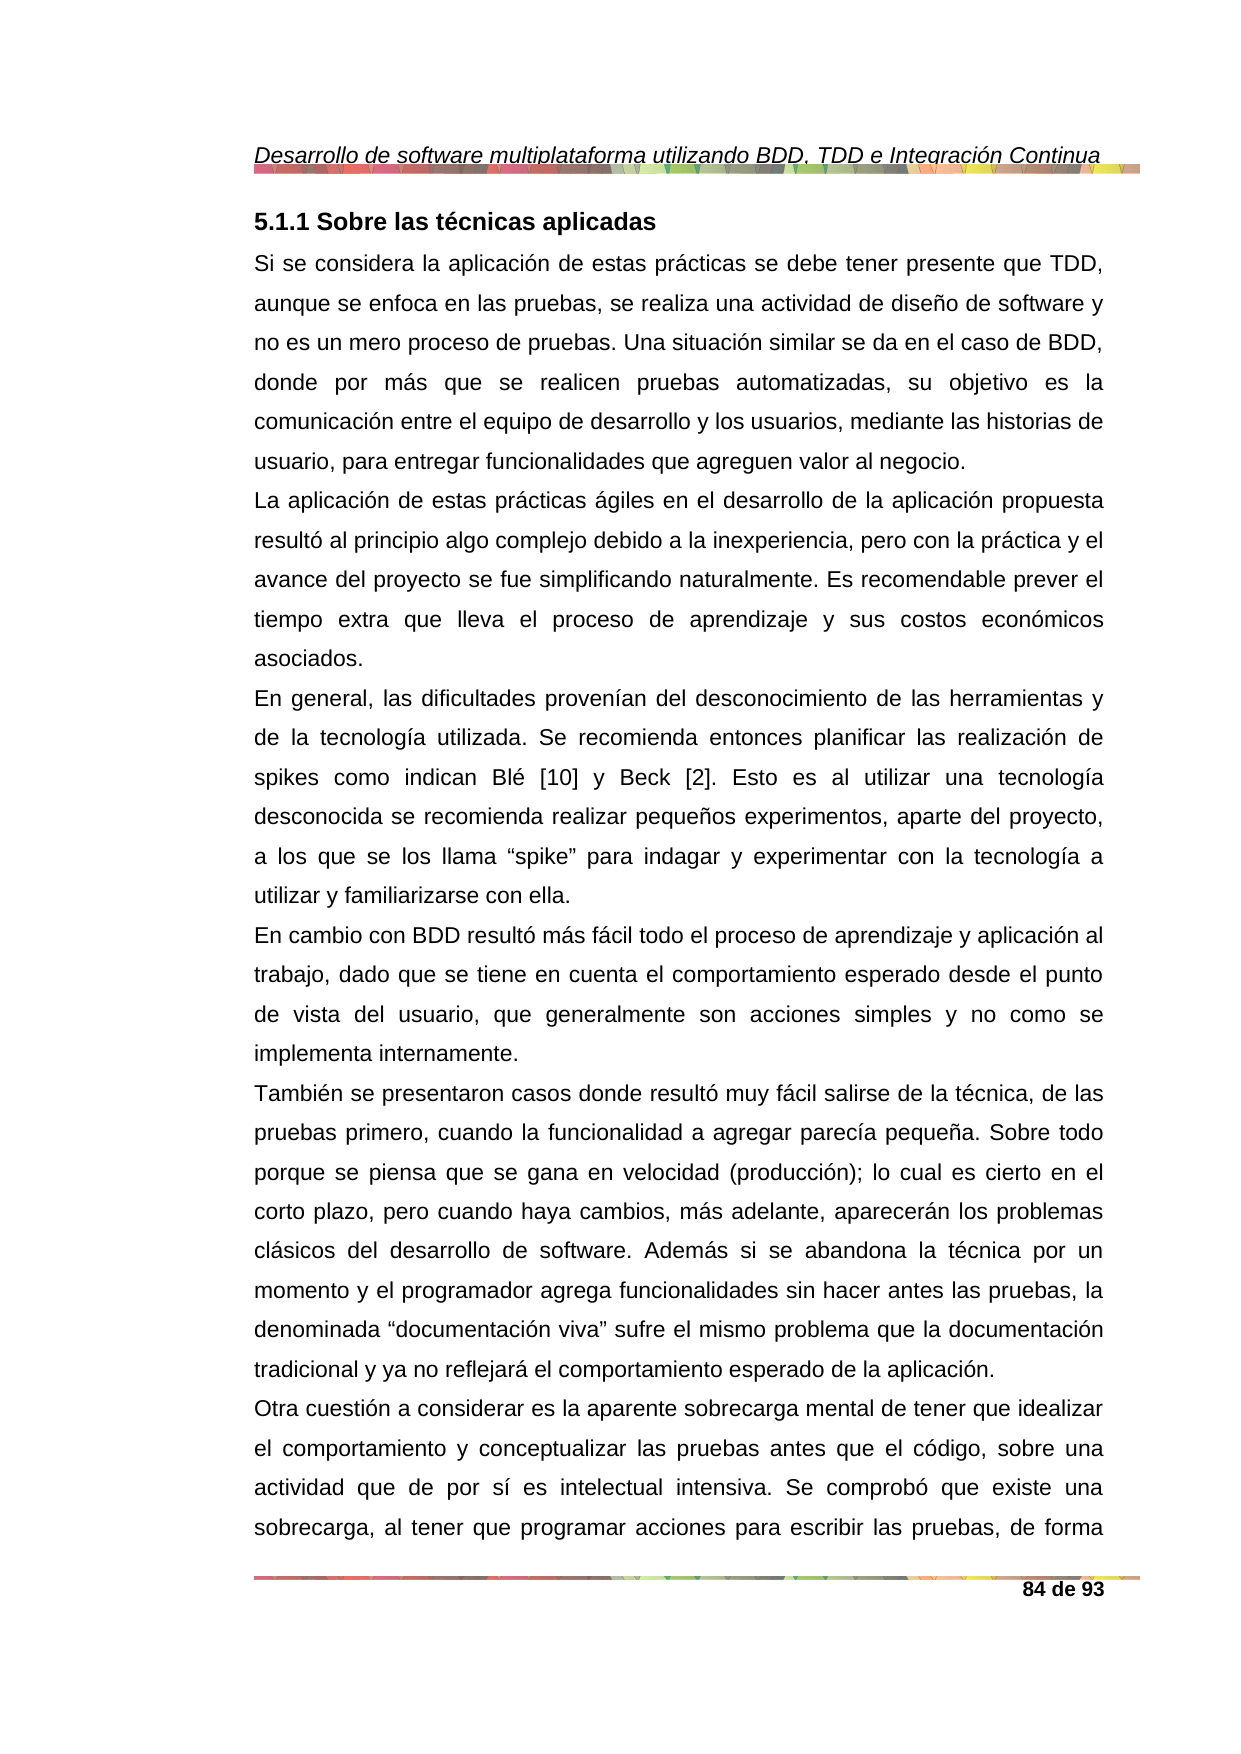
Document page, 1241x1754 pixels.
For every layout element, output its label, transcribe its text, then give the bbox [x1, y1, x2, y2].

text Si se considera la aplicación de estas prácticas se debe tener presente que TDD, aunque se enfoca en las pruebas, se realiza una actividad de diseño de software y no es un mero proceso de pruebas. Una situación similar se da en el caso de BDD, donde por más que se realicen pruebas automatizadas, su objetivo es la comunicación entre el equipo de desarrollo y los usuarios, mediante las historias de usuario, para entregar funcionalidades que agreguen valor al negocio. [254, 250, 1104, 474]
text La aplicación de estas prácticas ágiles en el desarrollo de la aplicación propuesta resultó al principio algo complejo debido a la inexperiencia, pero con la práctica y el avance del proyecto se fue simplificando naturalmente. Es recomendable prever el tiempo extra que lleva el proceso de aprendizaje y sus costos económicos asociados. [254, 487, 1104, 672]
text Otra cuestión a considerar es la aparente sobrecarga mental de tener que idealizar el comportamiento y conceptualizar las pruebas antes que el código, sobre una actividad que de por sí es intelectual intensiva. Se comprobó que existe una sobrecarga, al tener que programar acciones para escribir las pruebas, de forma [254, 1395, 1104, 1540]
text También se presentaron casos donde resultó muy fácil salirse de la técnica, de las pruebas primero, cuando la funcionalidad a agregar parecía pequeña. Sobre todo porque se piensa que se gana en velocidad (producción); lo cual es cierto en el corto plazo, pero cuando haya cambios, más adelante, aparecerán los problemas clásicos del desarrollo de software. Además si se abandona la técnica por un momento y el programador agrega funcionalidades sin hacer antes las pruebas, la denominada “documentación viva” sufre el mismo problema que la documentación tradicional y ya no reflejará el comportamiento esperado de la aplicación. [254, 1079, 1104, 1382]
text En cambio con BDD resultó más fácil todo el proceso de aprendizaje y aplicación al trabajo, dado que se tiene en cuenta el comportamiento esperado desde el punto de vista del usuario, que generalmente son acciones simples y no como se implementa internamente. [254, 922, 1104, 1066]
text En general, las dificultades provenían del desconocimiento de las herramientas y de la tecnología utilizada. Se recomienda entonces planificar las realización de spikes como indican Blé [10] y Beck [2]. Esto es al utilizar una tecnología desconocida se recomienda realizar pequeños experimentos, aparte del proyecto, a los que se los llama “spike” para indagar y experimentar con la tecnología a utilizar y familiarizarse con ella. [254, 685, 1104, 908]
text 5.1.1 Sobre las técnicas aplicadas [254, 207, 1104, 236]
